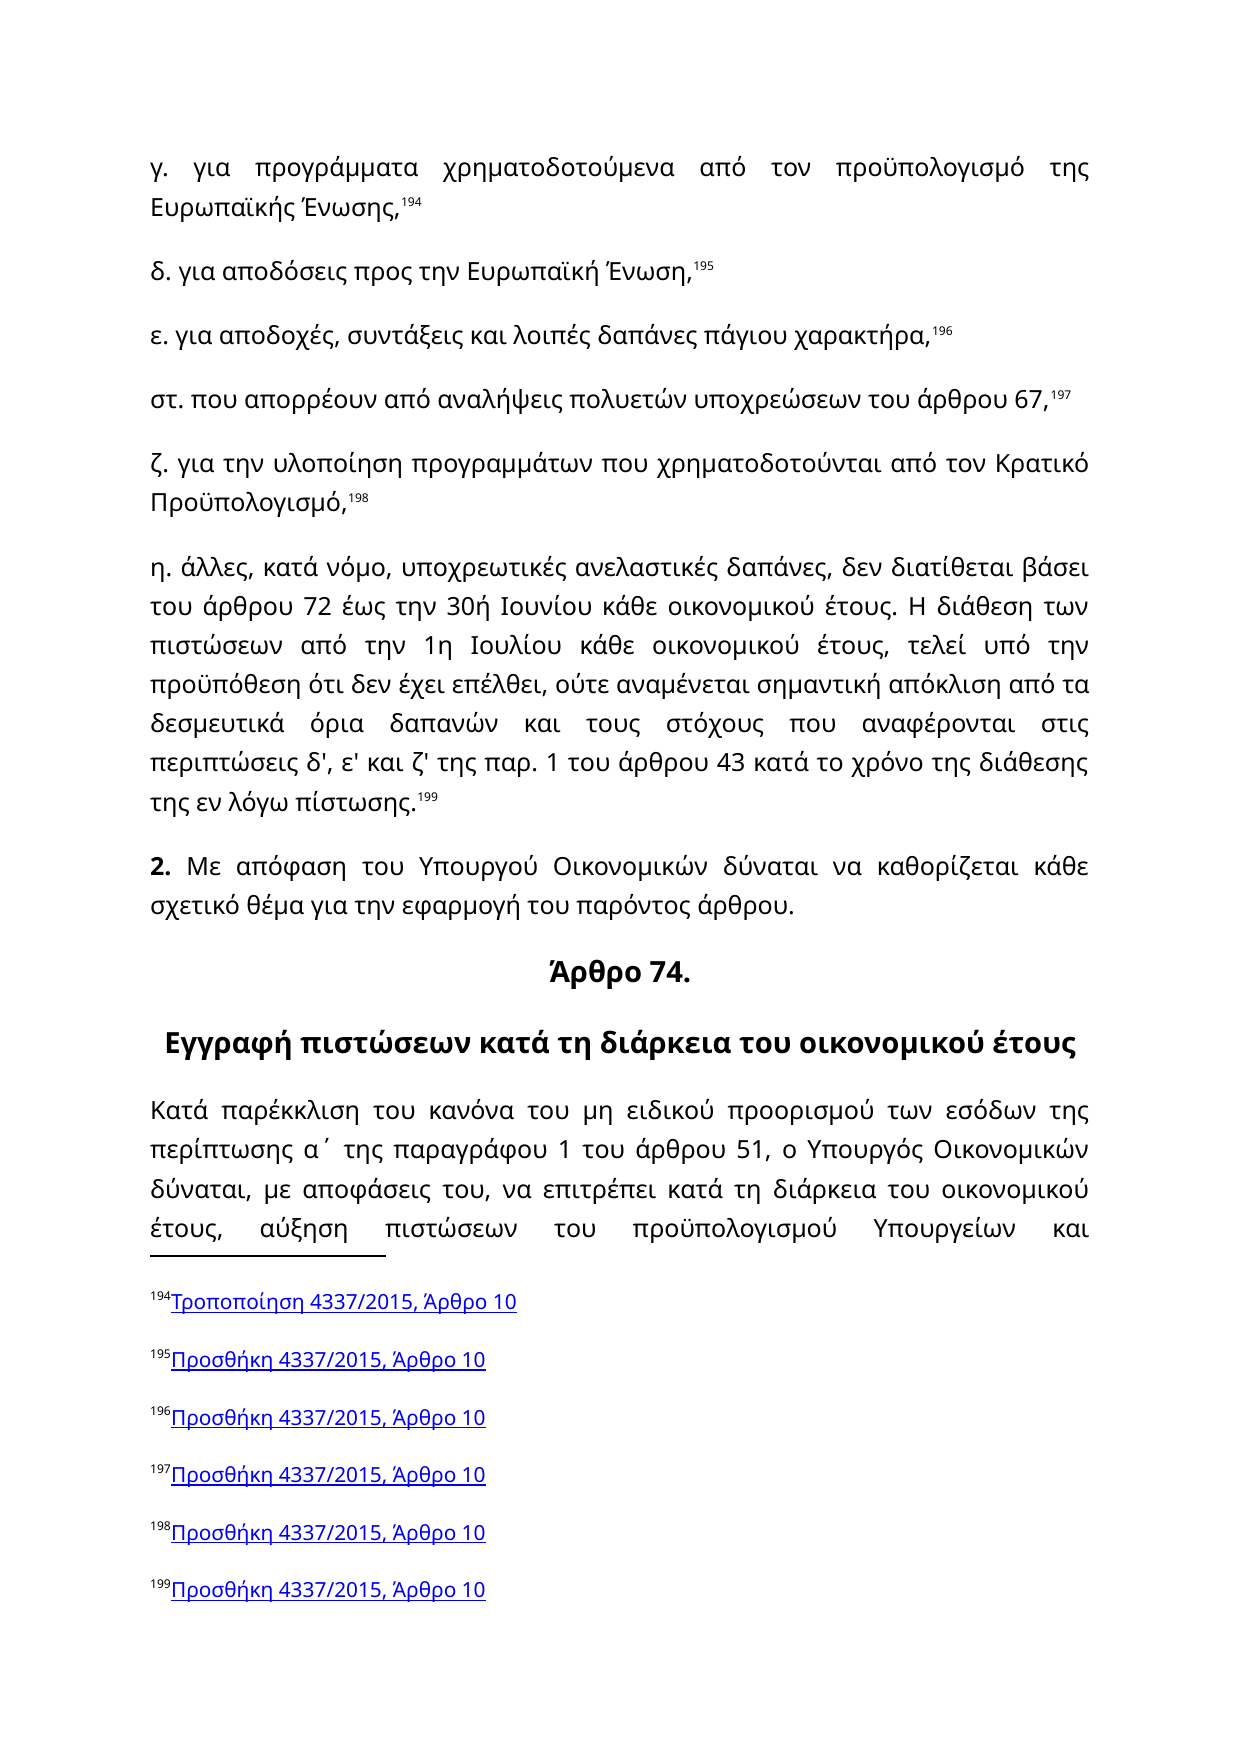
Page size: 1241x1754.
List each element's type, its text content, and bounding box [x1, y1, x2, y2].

text Προσθήκη 4337/2015, Άρθρο 10 [150, 1576, 1090, 1604]
text Προσθήκη 4337/2015, Άρθρο 10 [150, 1345, 1090, 1373]
subtitle Εγγραφή πιστώσεων κατά τη διάρκεια του οικονομικού έτους [150, 1022, 1090, 1062]
subtitle Άρθρο 74. [150, 952, 1090, 991]
text η. άλλες, κατά νόμο, υποχρεωτικές ανελαστικές δαπάνες, δεν διατίθεται βάσει του άρθρου 72 έως την 30ή Ιουνίου κάθε οικονομικού έτους. Η διάθεση των πιστώσεων από την 1η Ιουλίου κάθε οικονομικού έτους, τελεί υπό την προϋπόθεση ότι δεν έχει επέλθει, ούτε αναμένεται σημαντική απόκλιση από τα δεσμευτικά όρια δαπανών και τους στόχους που αναφέρονται στις περιπτώσεις δ', ε' και ζ' της παρ. 1 του άρθρου 43 κατά το χρόνο της διάθεσης της εν λόγω πίστωσης. [150, 549, 1090, 818]
text γ. για προγράμματα χρηματοδοτούμενα από τον προϋπολογισμό της Ευρωπαϊκής Ένωσης, [150, 150, 1090, 223]
text Προσθήκη 4337/2015, Άρθρο 10 [150, 1403, 1090, 1431]
text Προσθήκη 4337/2015, Άρθρο 10 [150, 1460, 1090, 1489]
text στ. που απορρέουν από αναλήψεις πολυετών υποχρεώσεων του άρθρου 67, [150, 382, 1090, 416]
text δ. για αποδόσεις προς την Ευρωπαϊκή Ένωση, [150, 253, 1090, 287]
text 2. Με απόφαση του Υπουργού Οικονομικών δύναται να καθορίζεται κάθε σχετικό θέμα για την εφαρμογή του παρόντος άρθρου. [150, 848, 1090, 922]
text ζ. για την υλοποίηση προγραμμάτων που χρηματοδοτούνται από τον Κρατικό Προϋπολογισμό, [150, 446, 1090, 519]
text Τροποποίηση 4337/2015, Άρθρο 10 [150, 1287, 1090, 1316]
text Κατά παρέκκλιση του κανόνα του μη ειδικού προορισμού των εσόδων της περίπτωσης α΄ της παραγράφου 1 του άρθρου 51, ο Υπουργός Οικονομικών δύναται, με αποφάσεις του, να επιτρέπει κατά τη διάρκεια του οικονομικού έτους, αύξηση πιστώσεων του προϋπολογισμού Υπουργείων και [150, 1093, 1090, 1244]
text Προσθήκη 4337/2015, Άρθρο 10 [150, 1518, 1090, 1546]
text ε. για αποδοχές, συντάξεις και λοιπές δαπάνες πάγιου χαρακτήρα, [150, 317, 1090, 352]
